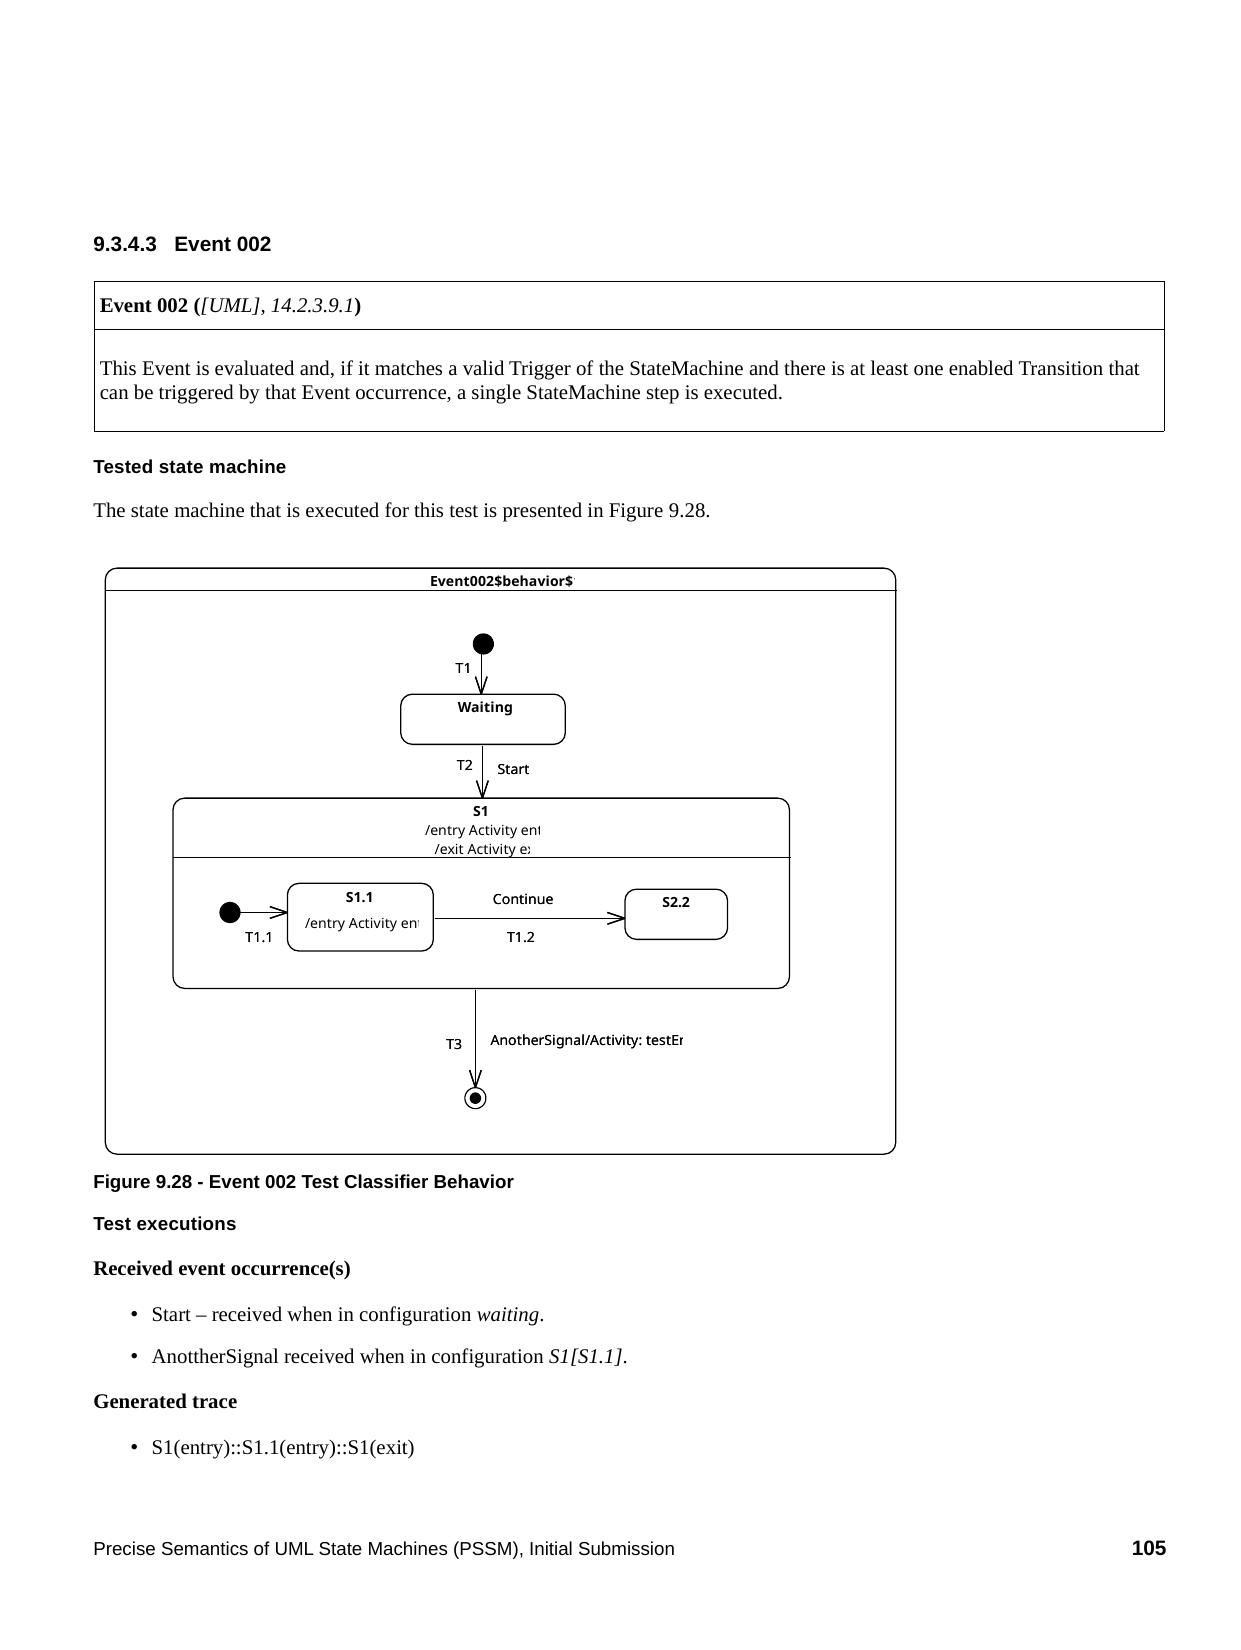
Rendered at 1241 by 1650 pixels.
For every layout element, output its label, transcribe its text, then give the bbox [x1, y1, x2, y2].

text The state machine that is executed for this test is presented in Figure 9.28. [93, 498, 1164, 522]
subtitle Event 002 [93, 231, 1164, 256]
list S1(entry)::S1.1(entry)::S1(exit) [131, 1434, 1164, 1459]
list AnottherSignal received when in configuration S1[S1.1]. [131, 1343, 1164, 1368]
text Figure 9.28 - Event 002 Test Classifier Behavior [93, 556, 909, 1192]
table_cell This Event is evaluated and, if it matches a valid Trigger of the StateMachine and there is at least one enabled Transition that can be triggered by that Event occurrence, a single StateMachine step is executed. [95, 330, 1164, 431]
text Generated trace [93, 1389, 1164, 1413]
table_header Event 002 ([UML], 14.2.3.9.1) [95, 282, 1164, 329]
subtitle Test executions [93, 543, 1164, 1235]
list Start – received when in configuration waiting. [131, 1301, 1164, 1326]
subtitle Tested state machine [93, 456, 1164, 477]
text Received event occurrence(s) [93, 1256, 1164, 1280]
